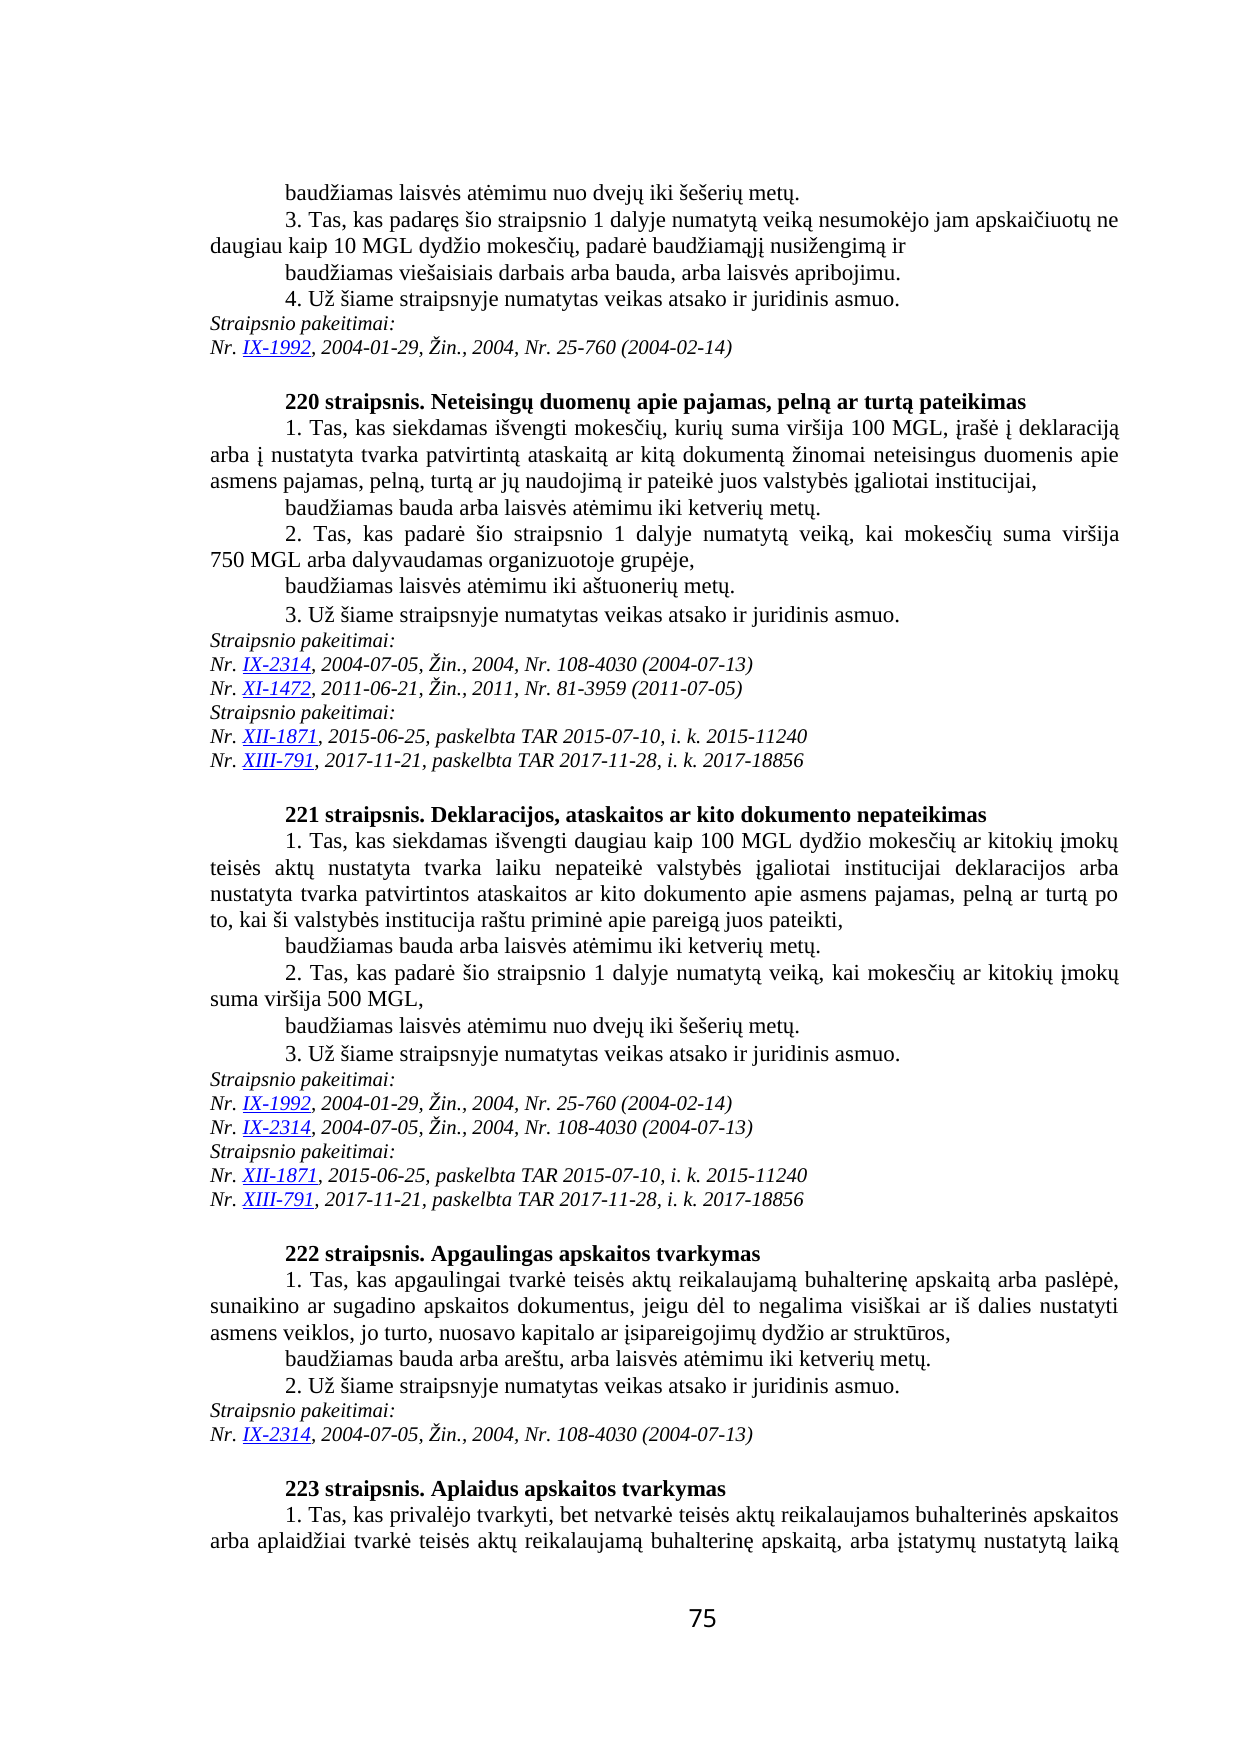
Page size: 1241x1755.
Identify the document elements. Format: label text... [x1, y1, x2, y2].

text 1. Tas, kas apgaulingai tvarkė teisės aktų reikalaujamą buhalterinę apskaitą arba paslėpė, sunaikino ar sugadino apskaitos dokumentus, jeigu dėl to negalima visiškai ar iš dalies nustatyti asmens veiklos, jo turto, nuosavo kapitalo ar įsipareigojimų dydžio ar struktūros, [210, 1266, 1120, 1345]
text baudžiamas viešaisiais darbais arba bauda, arba laisvės apribojimu. [210, 258, 1120, 285]
text 2. Už šiame straipsnyje numatytas veikas atsako ir juridinis asmuo. [210, 1372, 1120, 1398]
text baudžiamas bauda arba laisvės atėmimu iki ketverių metų. [210, 493, 1120, 520]
text Nr. IX-2314, 2004-07-05, Žin., 2004, Nr. 108-4030 (2004-07-13) [210, 652, 1120, 676]
text Nr. XIII-791, 2017-11-21, paskelbta TAR 2017-11-28, i. k. 2017-18856 [210, 748, 1120, 772]
text 223 straipsnis. Aplaidus apskaitos tvarkymas [210, 1475, 1120, 1501]
text Straipsnio pakeitimai: [210, 700, 1120, 724]
text Nr. XII-1871, 2015-06-25, paskelbta TAR 2015-07-10, i. k. 2015-11240 [210, 1163, 1120, 1187]
text baudžiamas bauda arba laisvės atėmimu iki ketverių metų. [210, 933, 1120, 959]
text Nr. XIII-791, 2017-11-21, paskelbta TAR 2017-11-28, i. k. 2017-18856 [210, 1187, 1120, 1211]
text Straipsnio pakeitimai: [210, 1139, 1120, 1163]
text Nr. IX-1992, 2004-01-29, Žin., 2004, Nr. 25-760 (2004-02-14) [210, 1091, 1120, 1115]
text 221 straipsnis. Deklaracijos, ataskaitos ar kito dokumento nepateikimas [210, 801, 1120, 827]
text Straipsnio pakeitimai: [210, 628, 1120, 652]
text Nr. IX-2314, 2004-07-05, Žin., 2004, Nr. 108-4030 (2004-07-13) [210, 1422, 1120, 1446]
text 220 straipsnis. Neteisingų duomenų apie pajamas, pelną ar turtą pateikimas [210, 388, 1120, 414]
text Nr. IX-1992, 2004-01-29, Žin., 2004, Nr. 25-760 (2004-02-14) [210, 335, 1120, 359]
text Straipsnio pakeitimai: [210, 1067, 1120, 1091]
text 1. Tas, kas siekdamas išvengti daugiau kaip 100 MGL dydžio mokesčių ar kitokių įmokų teisės aktų nustatyta tvarka laiku nepateikė valstybės įgaliotai institucijai deklaracijos arba nustatyta tvarka patvirtintos ataskaitos ar kito dokumento apie asmens pajamas, pelną ar turtą po to, kai ši valstybės institucija raštu priminė apie pareigą juos pateikti, [210, 827, 1120, 933]
text 3. Už šiame straipsnyje numatytas veikas atsako ir juridinis asmuo. [210, 599, 1120, 628]
text baudžiamas laisvės atėmimu nuo dvejų iki šešerių metų. [210, 1012, 1120, 1038]
text 1. Tas, kas siekdamas išvengti mokesčių, kurių suma viršija 100 MGL, įrašė į deklaraciją arba į nustatyta tvarka patvirtintą ataskaitą ar kitą dokumentą žinomai neteisingus duomenis apie asmens pajamas, pelną, turtą ar jų naudojimą ir pateikė juos valstybės įgaliotai institucijai, [210, 414, 1120, 493]
text 222 straipsnis. Apgaulingas apskaitos tvarkymas [210, 1240, 1120, 1266]
text baudžiamas laisvės atėmimu nuo dvejų iki šešerių metų. [210, 179, 1120, 206]
text 1. Tas, kas privalėjo tvarkyti, bet netvarkė teisės aktų reikalaujamos buhalterinės apskaitos arba aplaidžiai tvarkė teisės aktų reikalaujamą buhalterinę apskaitą, arba įstatymų nustatytą laiką [210, 1501, 1120, 1554]
text baudžiamas bauda arba areštu, arba laisvės atėmimu iki ketverių metų. [210, 1345, 1120, 1372]
text baudžiamas laisvės atėmimu iki aštuonerių metų. [210, 573, 1120, 599]
text Nr. XI-1472, 2011-06-21, Žin., 2011, Nr. 81-3959 (2011-07-05) [210, 676, 1120, 700]
text Nr. IX-2314, 2004-07-05, Žin., 2004, Nr. 108-4030 (2004-07-13) [210, 1115, 1120, 1139]
text Straipsnio pakeitimai: [210, 1398, 1120, 1422]
text 2. Tas, kas padarė šio straipsnio 1 dalyje numatytą veiką, kai mokesčių ar kitokių įmokų suma viršija 500 MGL, [210, 959, 1120, 1012]
text Nr. XII-1871, 2015-06-25, paskelbta TAR 2015-07-10, i. k. 2015-11240 [210, 724, 1120, 748]
text 3. Tas, kas padaręs šio straipsnio 1 dalyje numatytą veiką nesumokėjo jam apskaičiuotų ne daugiau kaip 10 MGL dydžio mokesčių, padarė baudžiamąjį nusižengimą ir [210, 206, 1120, 258]
text 2. Tas, kas padarė šio straipsnio 1 dalyje numatytą veiką, kai mokesčių suma viršija 750 MGL arba dalyvaudamas organizuotoje grupėje, [210, 520, 1120, 573]
text Straipsnio pakeitimai: [210, 311, 1120, 335]
text 3. Už šiame straipsnyje numatytas veikas atsako ir juridinis asmuo. [210, 1038, 1120, 1067]
text 4. Už šiame straipsnyje numatytas veikas atsako ir juridinis asmuo. [210, 285, 1120, 311]
